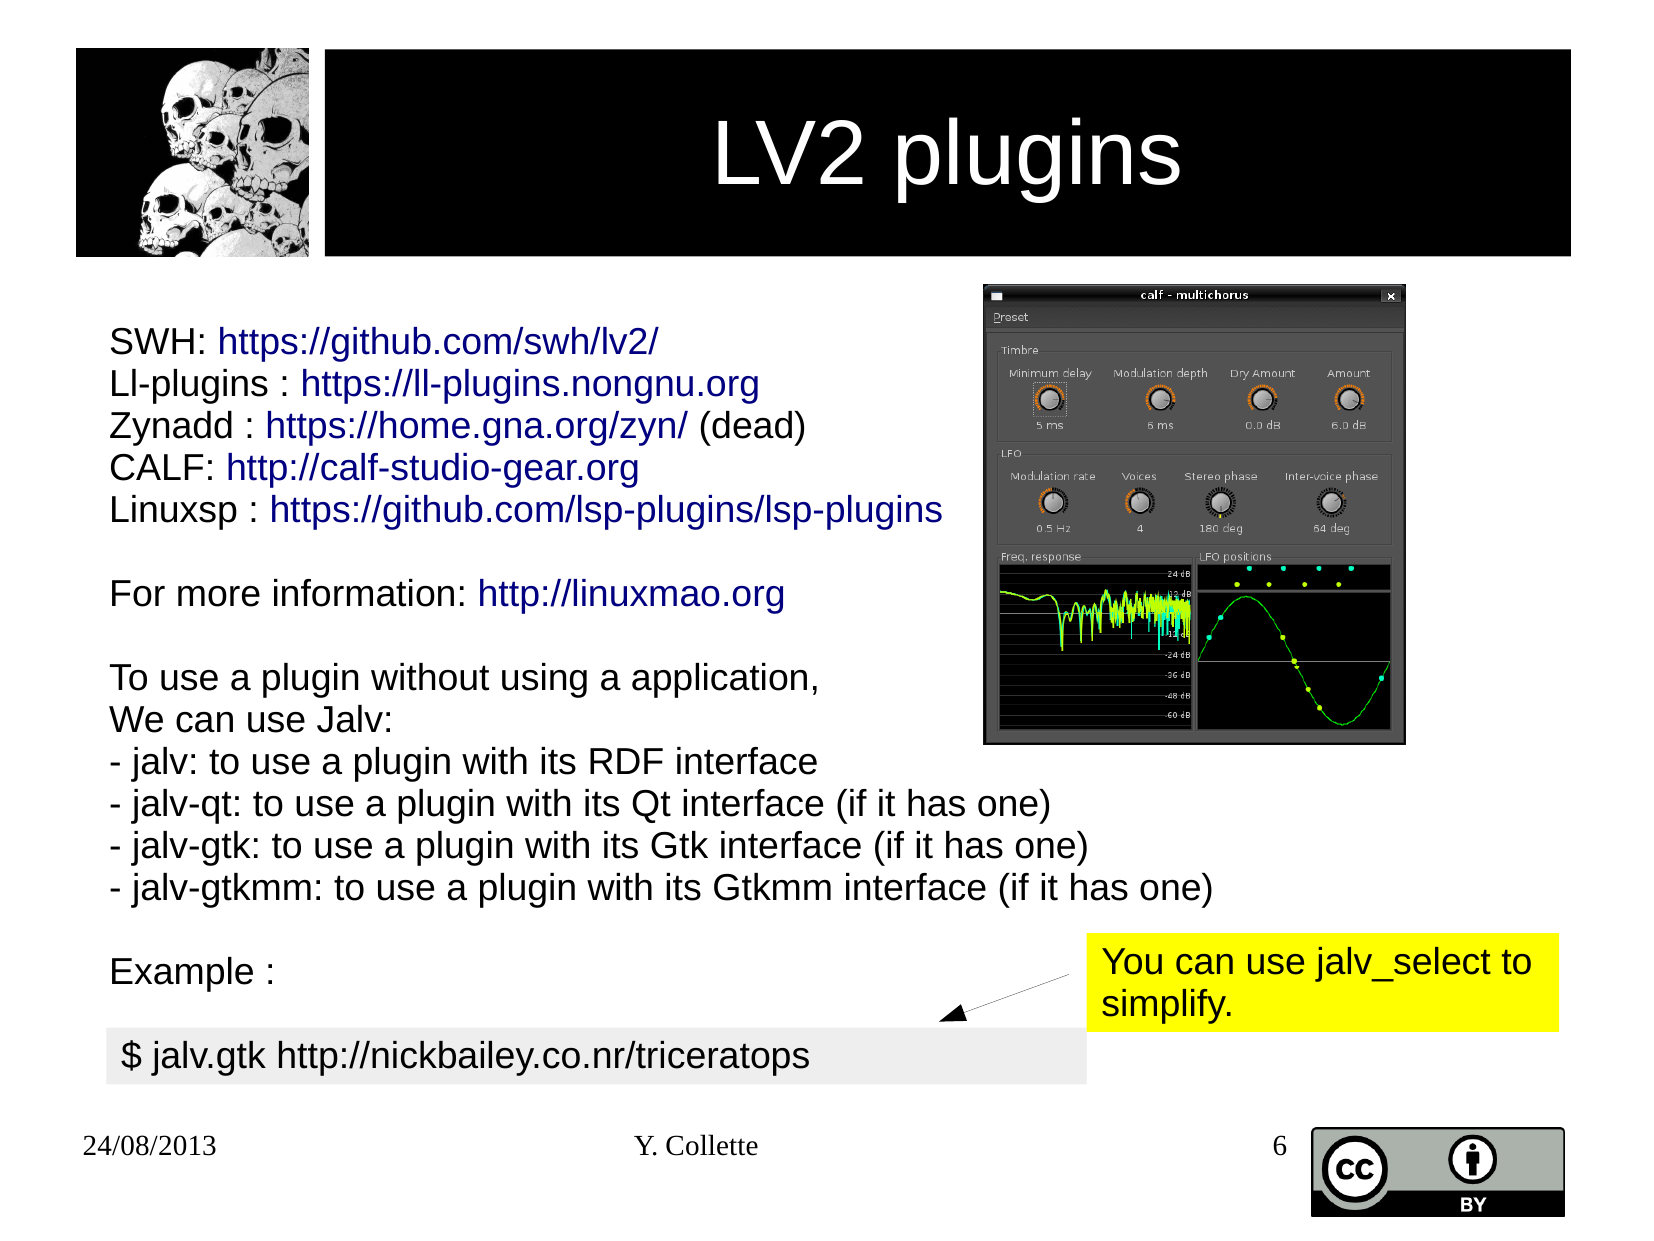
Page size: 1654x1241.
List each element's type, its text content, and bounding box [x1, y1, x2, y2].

picture [983, 284, 1406, 745]
text_box $ jalv.gtk http://nickbailey.co.nr/triceratops [106, 1027, 1087, 1085]
picture [1311, 1127, 1565, 1217]
text_box SWH: https://github.com/swh/lv2/ Ll-plugins : https://ll-plugins.nongnu.org Zynadd : https://home.gna.org/zyn/ (dead) CALF: http://calf-studio-gear.org Linuxsp : https://github.com/lsp-plugins/lsp-plugins For more information: http://linuxmao.org To use a plugin without using a application, We can use Jalv: - jalv: to use a plugin with its RDF interface - jalv-qt: to use a plugin with its Qt interface (if it has one) - jalv-gtk: to use a plugin with its Gtk interface (if it has one) - jalv-gtkmm: to use a plugin with its Gtkmm interface (if it has one) Example : [94, 312, 1571, 1000]
title LV2 plugins [324, 49, 1571, 257]
text_box You can use jalv_select to simplify. [1086, 933, 1560, 1032]
picture [76, 48, 309, 257]
